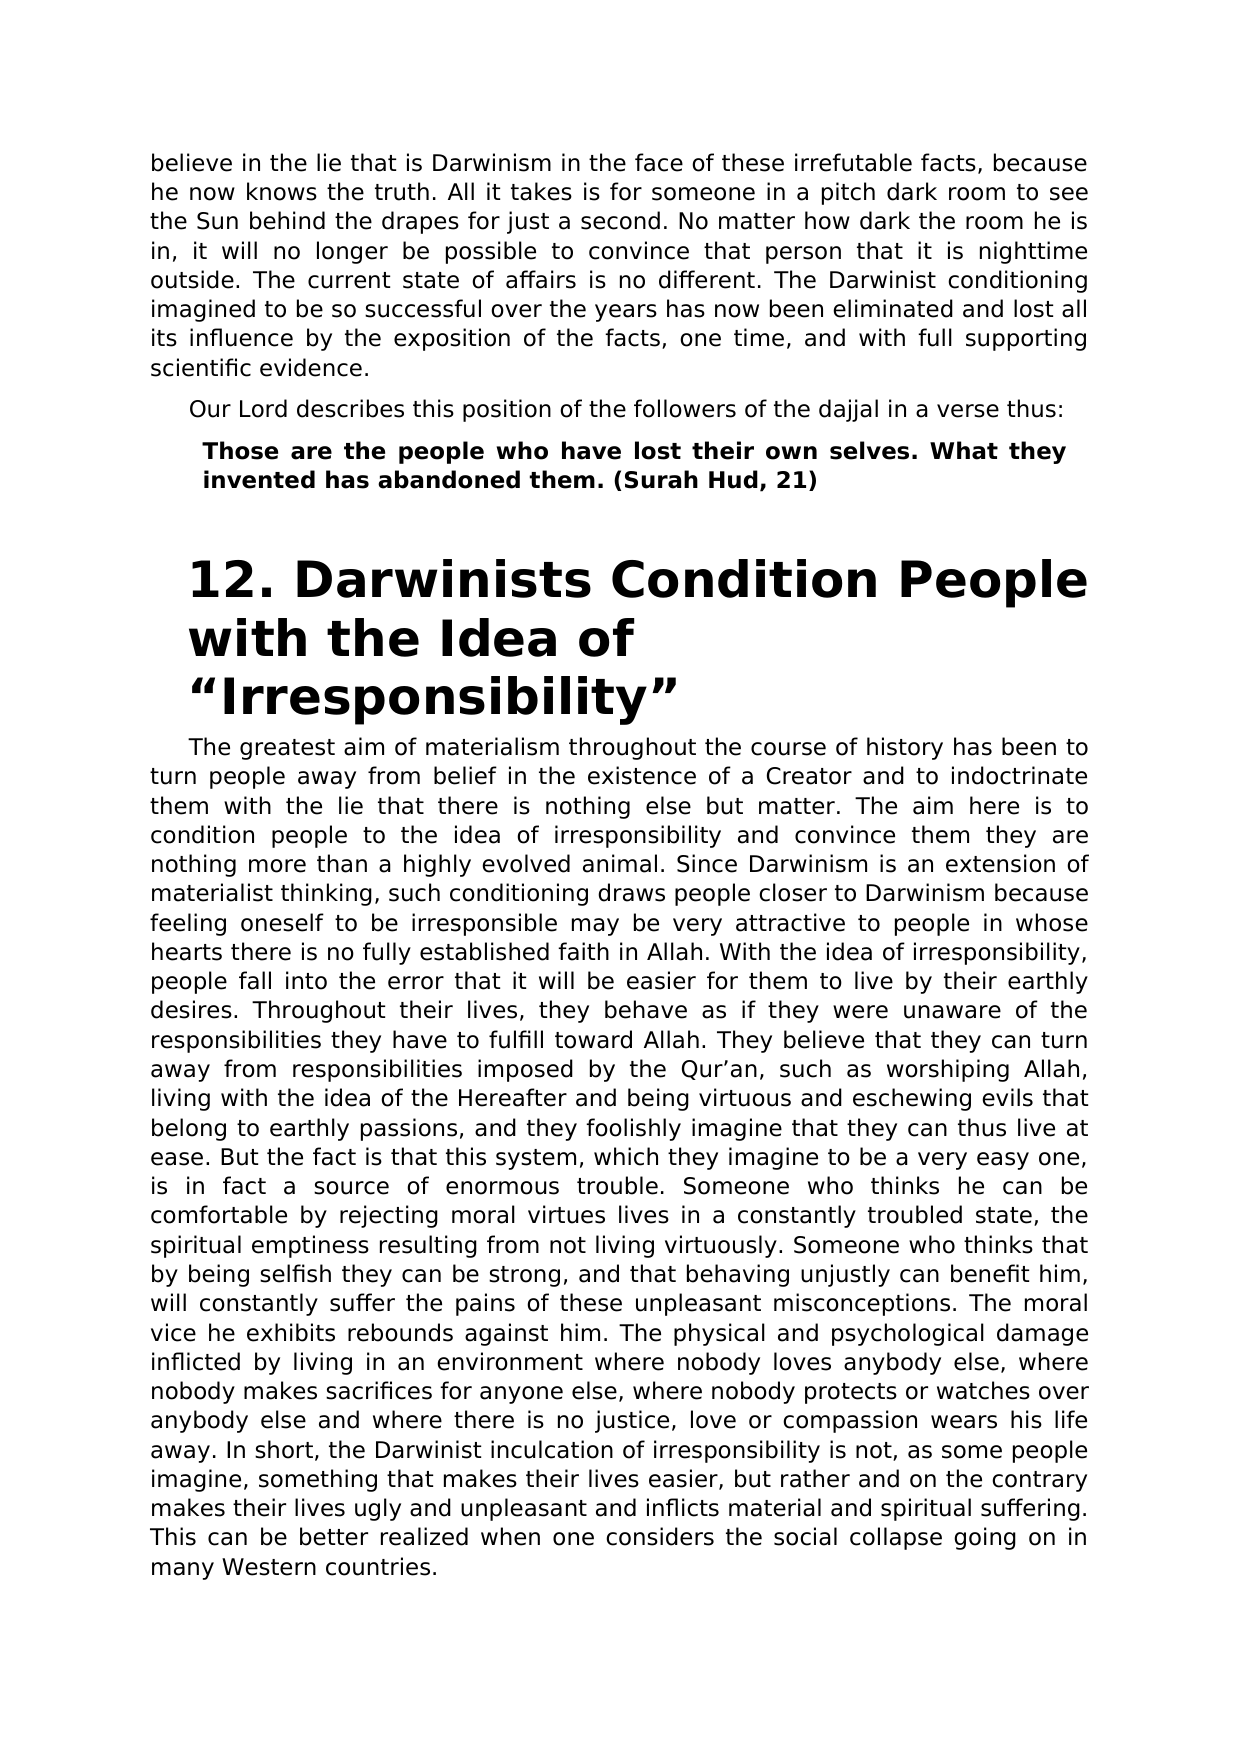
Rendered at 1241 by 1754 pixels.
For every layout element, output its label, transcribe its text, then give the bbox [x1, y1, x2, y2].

text Our Lord describes this position of the followers of the dajjal in a verse thus: [150, 397, 1090, 423]
text The greatest aim of materialism throughout the course of history has been to turn people away from belief in the existence of a Creator and to indoctrinate them with the lie that there is nothing else but matter. The aim here is to condition people to the idea of irresponsibility and convince them they are nothing more than a highly evolved animal. Since Darwinism is an extension of materialist thinking, such conditioning draws people closer to Darwinism because feeling oneself to be irresponsible may be very attractive to people in whose hearts there is no fully established faith in Allah. With the idea of irresponsibility, people fall into the error that it will be easier for them to live by their earthly desires. Throughout their lives, they behave as if they were unaware of the responsibilities they have to fulfill toward Allah. They believe that they can turn away from responsibilities imposed by the Qur’an, such as worshiping Allah, living with the idea of the Hereafter and being virtuous and eschewing evils that belong to earthly passions, and they foolishly imagine that they can thus live at ease. But the fact is that this system, which they imagine to be a very easy one, is in fact a source of enormous trouble. Someone who thinks he can be comfortable by rejecting moral virtues lives in a constantly troubled state, the spiritual emptiness resulting from not living virtuously. Someone who thinks that by being selfish they can be strong, and that behaving unjustly can benefit him, will constantly suffer the pains of these unpleasant misconceptions. The moral vice he exhibits rebounds against him. The physical and psychological damage inflicted by living in an environment where nobody loves anybody else, where nobody makes sacrifices for anyone else, where nobody protects or watches over anybody else and where there is no justice, love or compassion wears his life away. In short, the Darwinist inculcation of irresponsibility is not, as some people imagine, something that makes their lives easier, but rather and on the contrary makes their lives ugly and unpleasant and inflicts material and spiritual suffering. This can be better realized when one considers the social collapse going on in many Western countries. [150, 734, 1090, 1581]
text believe in the lie that is Darwinism in the face of these irrefutable facts, because he now knows the truth. All it takes is for someone in a pitch dark room to see the Sun behind the drapes for just a second. No matter how dark the room he is in, it will no longer be possible to convince that person that it is nighttime outside. The current state of affairs is no different. The Darwinist conditioning imagined to be so successful over the years has now been eliminated and lost all its influence by the exposition of the facts, one time, and with full supporting scientific evidence. [150, 150, 1090, 382]
text Those are the people who have lost their own selves. What they invented has abandoned them. (Surah Hud, 21) [202, 438, 1068, 494]
subtitle 12. Darwinists Condition People with the Idea of “Irresponsibility” [187, 551, 1090, 726]
